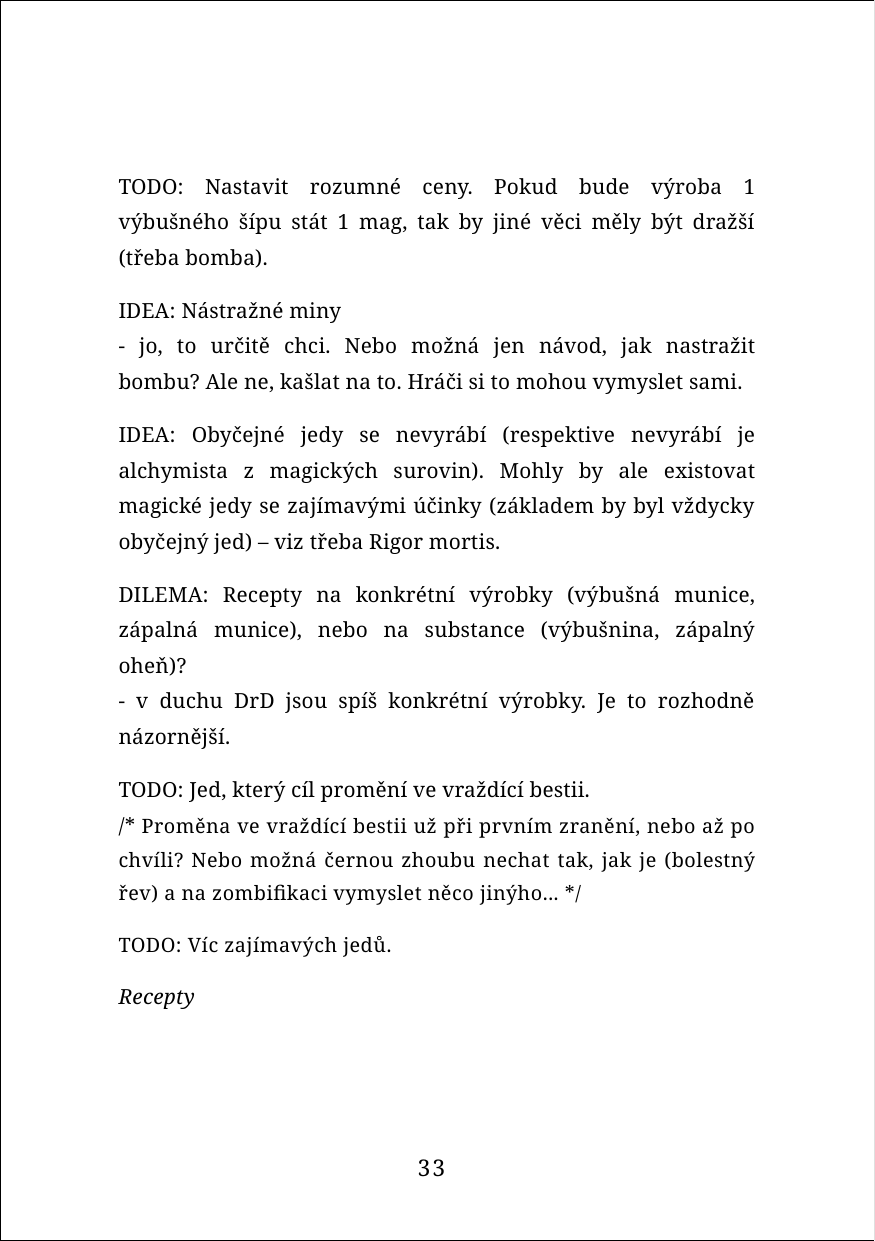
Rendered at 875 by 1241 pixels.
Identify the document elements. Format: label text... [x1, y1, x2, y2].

text IDEA: Nástražné miny - jo, to určitě chci. Nebo možná jen návod, jak nastražit bombu? Ale ne, kašlat na to. Hráči si to mohou vymyslet sami. [118, 296, 756, 396]
text Recepty [118, 982, 756, 1011]
text TODO: Jed, který cíl promění ve vraždící bestii. /* Proměna ve vraždící bestii už při prvním zranění, nebo až po chvíli? Nebo možná černou zhoubu nechat tak, jak je (bolestný řev) a na zombifikaci vymyslet něco jinýho... */ [118, 775, 756, 907]
text DILEMA: Recepty na konkrétní výrobky (výbušná munice, zápalná munice), nebo na substance (výbušnina, zápalný oheň)? - v duchu DrD jsou spíš konkrétní výrobky. Je to rozhodně názornější. [118, 580, 756, 751]
text TODO: Nastavit rozumné ceny. Pokud bude výroba 1 výbušného šípu stát 1 mag, tak by jiné věci měly být dražší (třeba bomba). [118, 172, 756, 271]
text IDEA: Obyčejné jedy se nevyrábí (respektive nevyrábí je alchymista z magických surovin). Mohly by ale existovat magické jedy se zajímavými účinky (základem by byl vždycky obyčejný jed) – viz třeba Rigor mortis. [118, 420, 756, 555]
text TODO: Víc zajímavých jedů. [118, 931, 756, 958]
